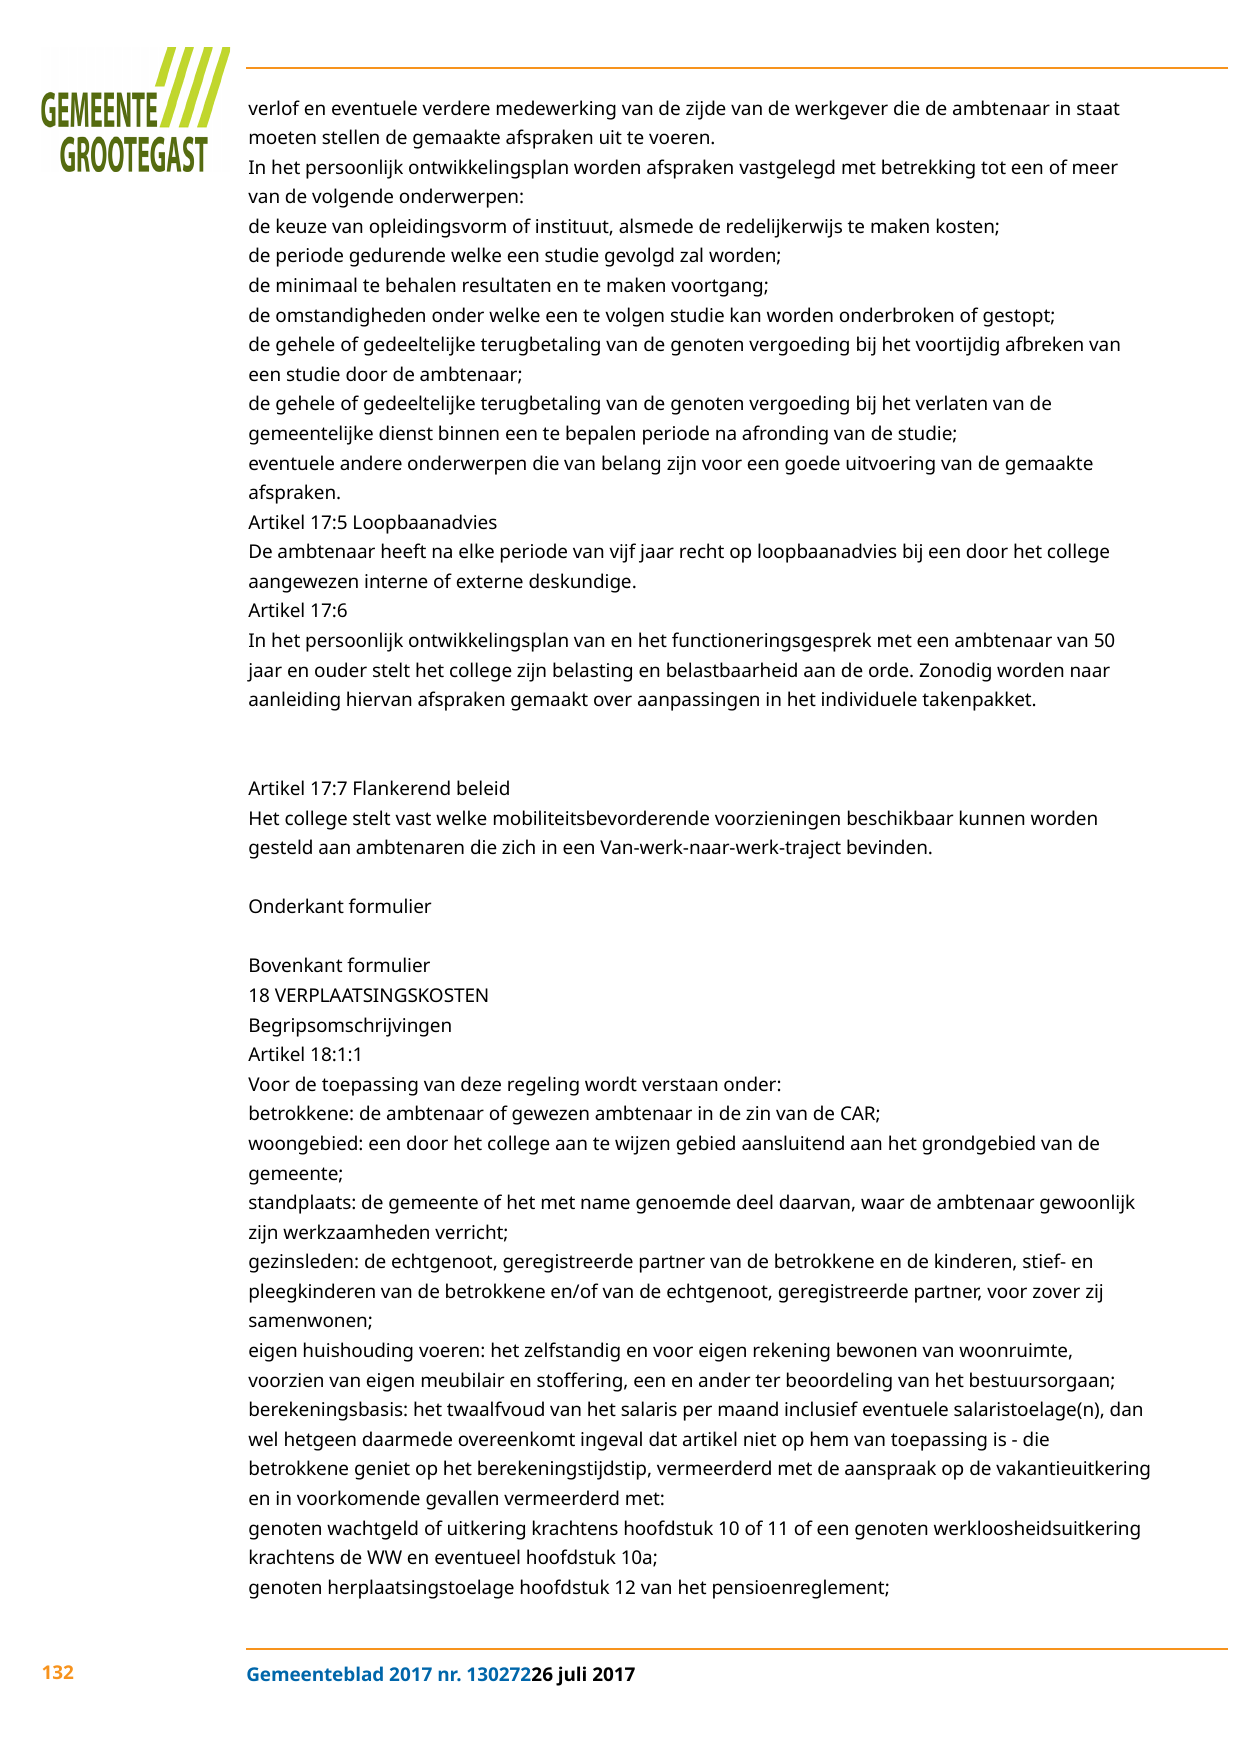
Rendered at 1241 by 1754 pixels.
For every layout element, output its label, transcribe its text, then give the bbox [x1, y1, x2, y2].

text de periode gedurende welke een studie gevolgd zal worden; [248, 243, 1152, 268]
text Bovenkant formulier [248, 953, 1152, 978]
text de omstandigheden onder welke een te volgen studie kan worden onderbroken of gestopt; [248, 302, 1152, 328]
text Voor de toepassing van deze regeling wordt verstaan onder: [248, 1071, 1152, 1097]
text de keuze van opleidingsvorm of instituut, alsmede de redelijkerwijs te maken kosten; [248, 213, 1152, 239]
text standplaats: de gemeente of het met name genoemde deel daarvan, waar de ambtenaar gewoonlijk zijn werkzaamheden verricht; [248, 1189, 1152, 1245]
text In het persoonlijk ontwikkelingsplan worden afspraken vastgelegd met betrekking tot een of meer van de volgende onderwerpen: [248, 154, 1152, 209]
text berekeningsbasis: het twaalfvoud van het salaris per maand inclusief eventuele salaristoelage(n), dan wel hetgeen daarmede overeenkomt ingeval dat artikel niet op hem van toepassing is - die betrokkene geniet op het berekeningstijdstip, vermeerderd met de aanspraak op de vakantieuitkering en in voorkomende gevallen vermeerderd met: [248, 1396, 1152, 1511]
text woongebied: een door het college aan te wijzen gebied aansluitend aan het grondgebied van de gemeente; [248, 1130, 1152, 1186]
text eventuele andere onderwerpen die van belang zijn voor een goede uitvoering van de gemaakte afspraken. [248, 450, 1152, 505]
text Begripsomschrijvingen [248, 1012, 1152, 1038]
text eigen huishouding voeren: het zelfstandig en voor eigen rekening bewonen van woonruimte, voorzien van eigen meubilair en stoffering, een en ander ter beoordeling van het bestuursorgaan; [248, 1337, 1152, 1393]
text gezinsleden: de echtgenoot, geregistreerde partner van de betrokkene en de kinderen, stief- en pleegkinderen van de betrokkene en/of van de echtgenoot, geregistreerde partner, voor zover zij samenwonen; [248, 1248, 1152, 1333]
text de gehele of gedeeltelijke terugbetaling van de genoten vergoeding bij het voortijdig afbreken van een studie door de ambtenaar; [248, 331, 1152, 387]
text Onderkant formulier [248, 893, 1152, 919]
text 18 VERPLAATSINGSKOSTEN [248, 982, 1152, 1008]
text Artikel 17:6 [248, 598, 1152, 623]
picture [41, 47, 231, 172]
text Artikel 18:1:1 [248, 1041, 1152, 1067]
text In het persoonlijk ontwikkelingsplan van en het functioneringsgesprek met een ambtenaar van 50 jaar en ouder stelt het college zijn belasting en belastbaarheid aan de orde. Zonodig worden naar aanleiding hiervan afspraken gemaakt over aanpassingen in het individuele takenpakket. [248, 627, 1152, 712]
text genoten wachtgeld of uitkering krachtens hoofdstuk 10 of 11 of een genoten werkloosheidsuitkering krachtens de WW en eventueel hoofdstuk 10a; [248, 1515, 1152, 1570]
text betrokkene: de ambtenaar of gewezen ambtenaar in de zin van de CAR; [248, 1101, 1152, 1126]
text Artikel 17:7 Flankerend beleid [248, 775, 1152, 801]
text De ambtenaar heeft na elke periode van vijf jaar recht op loopbaanadvies bij een door het college aangewezen interne of externe deskundige. [248, 538, 1152, 594]
text Het college stelt vast welke mobiliteitsbevorderende voorzieningen beschikbaar kunnen worden gesteld aan ambtenaren die zich in een Van-werk-naar-werk-traject bevinden. [248, 805, 1152, 860]
text de minimaal te behalen resultaten en te maken voortgang; [248, 272, 1152, 298]
text de gehele of gedeeltelijke terugbetaling van de genoten vergoeding bij het verlaten van de gemeentelijke dienst binnen een te bepalen periode na afronding van de studie; [248, 391, 1152, 446]
text verlof en eventuele verdere medewerking van de zijde van de werkgever die de ambtenaar in staat moeten stellen de gemaakte afspraken uit te voeren. [248, 95, 1152, 150]
text Artikel 17:5 Loopbaanadvies [248, 509, 1152, 535]
text genoten herplaatsingstoelage hoofdstuk 12 van het pensioenreglement; [248, 1574, 1152, 1600]
